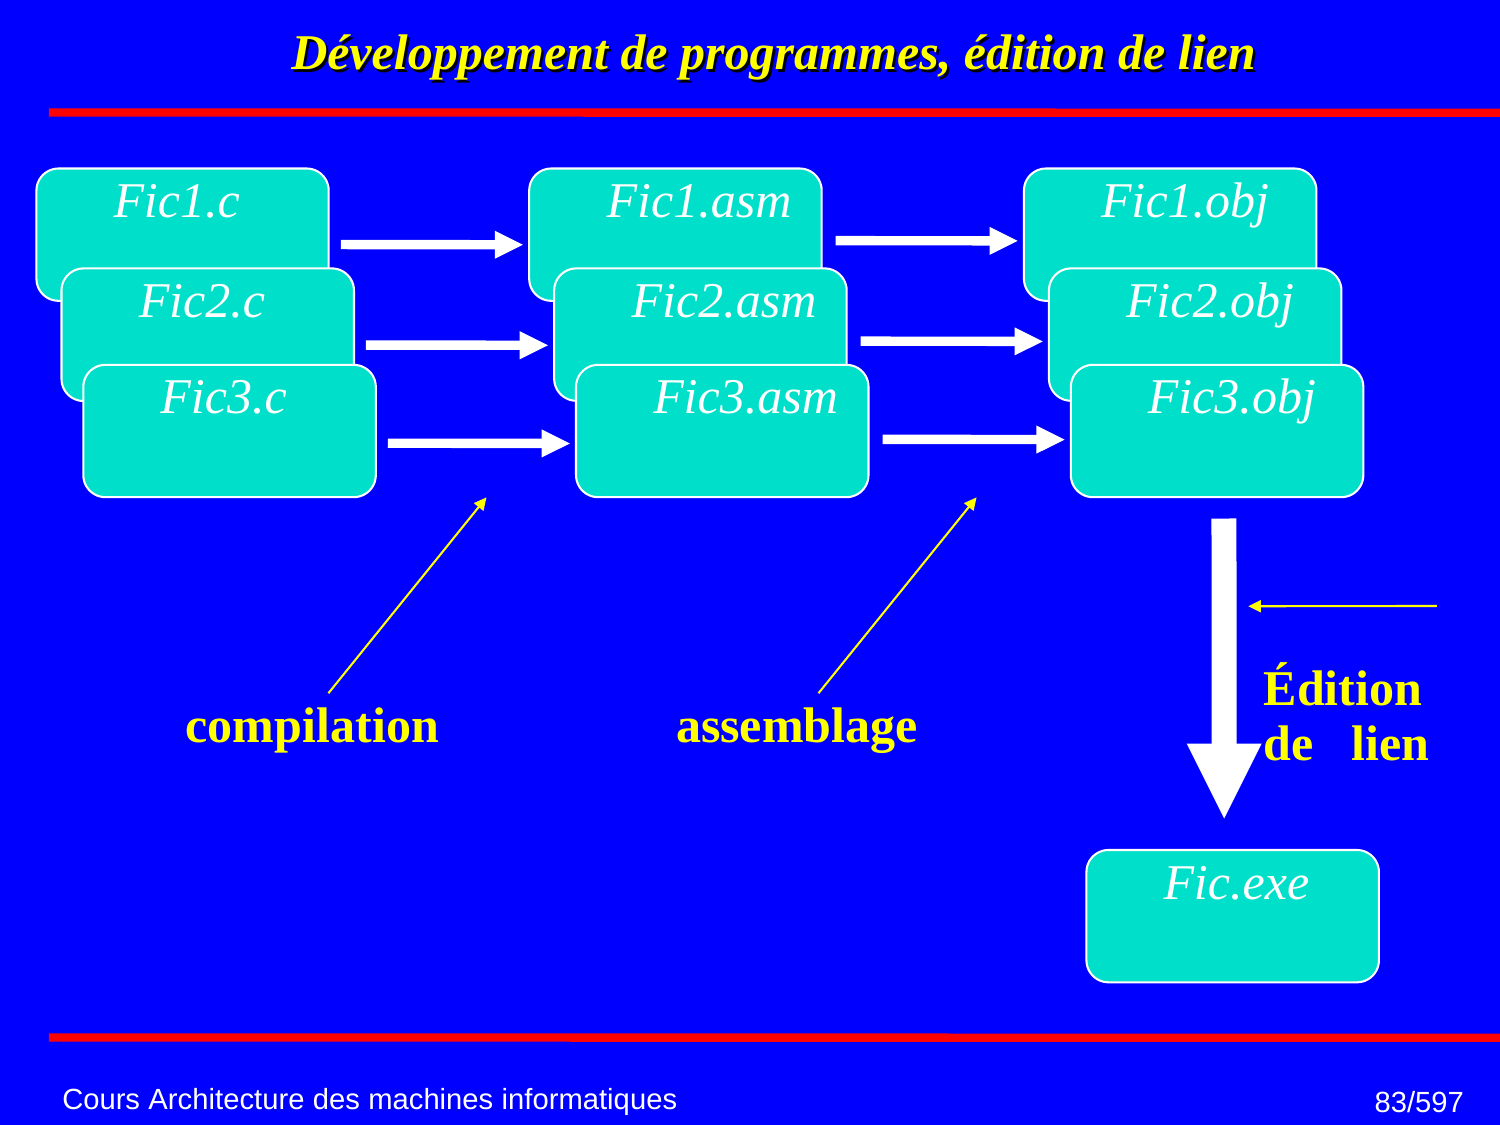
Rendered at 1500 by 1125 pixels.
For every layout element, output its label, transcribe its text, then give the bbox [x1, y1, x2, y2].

text_box [1023, 168, 1364, 498]
text_box Fic1.asm [591, 168, 807, 236]
text_box Fic2.asm [616, 268, 832, 336]
text_box assemblage [661, 693, 934, 761]
text_box [529, 168, 869, 498]
text_box [36, 168, 376, 498]
text_box Fic3.asm [638, 364, 854, 433]
text_box Édition de lien [1249, 655, 1450, 779]
text_box Fic1.c [98, 168, 256, 236]
text_box Fic3.c [145, 364, 302, 433]
text_box Fic.exe [1148, 849, 1325, 918]
title Développement de programmes, édition de lien [141, 15, 1406, 88]
text_box Fic3.obj [1133, 364, 1332, 433]
text_box [1086, 849, 1379, 983]
text_box Fic2.obj [1111, 268, 1310, 336]
text_box Fic1.obj [1086, 168, 1285, 236]
text_box compilation [171, 693, 455, 761]
text_box Fic2.c [123, 268, 281, 336]
